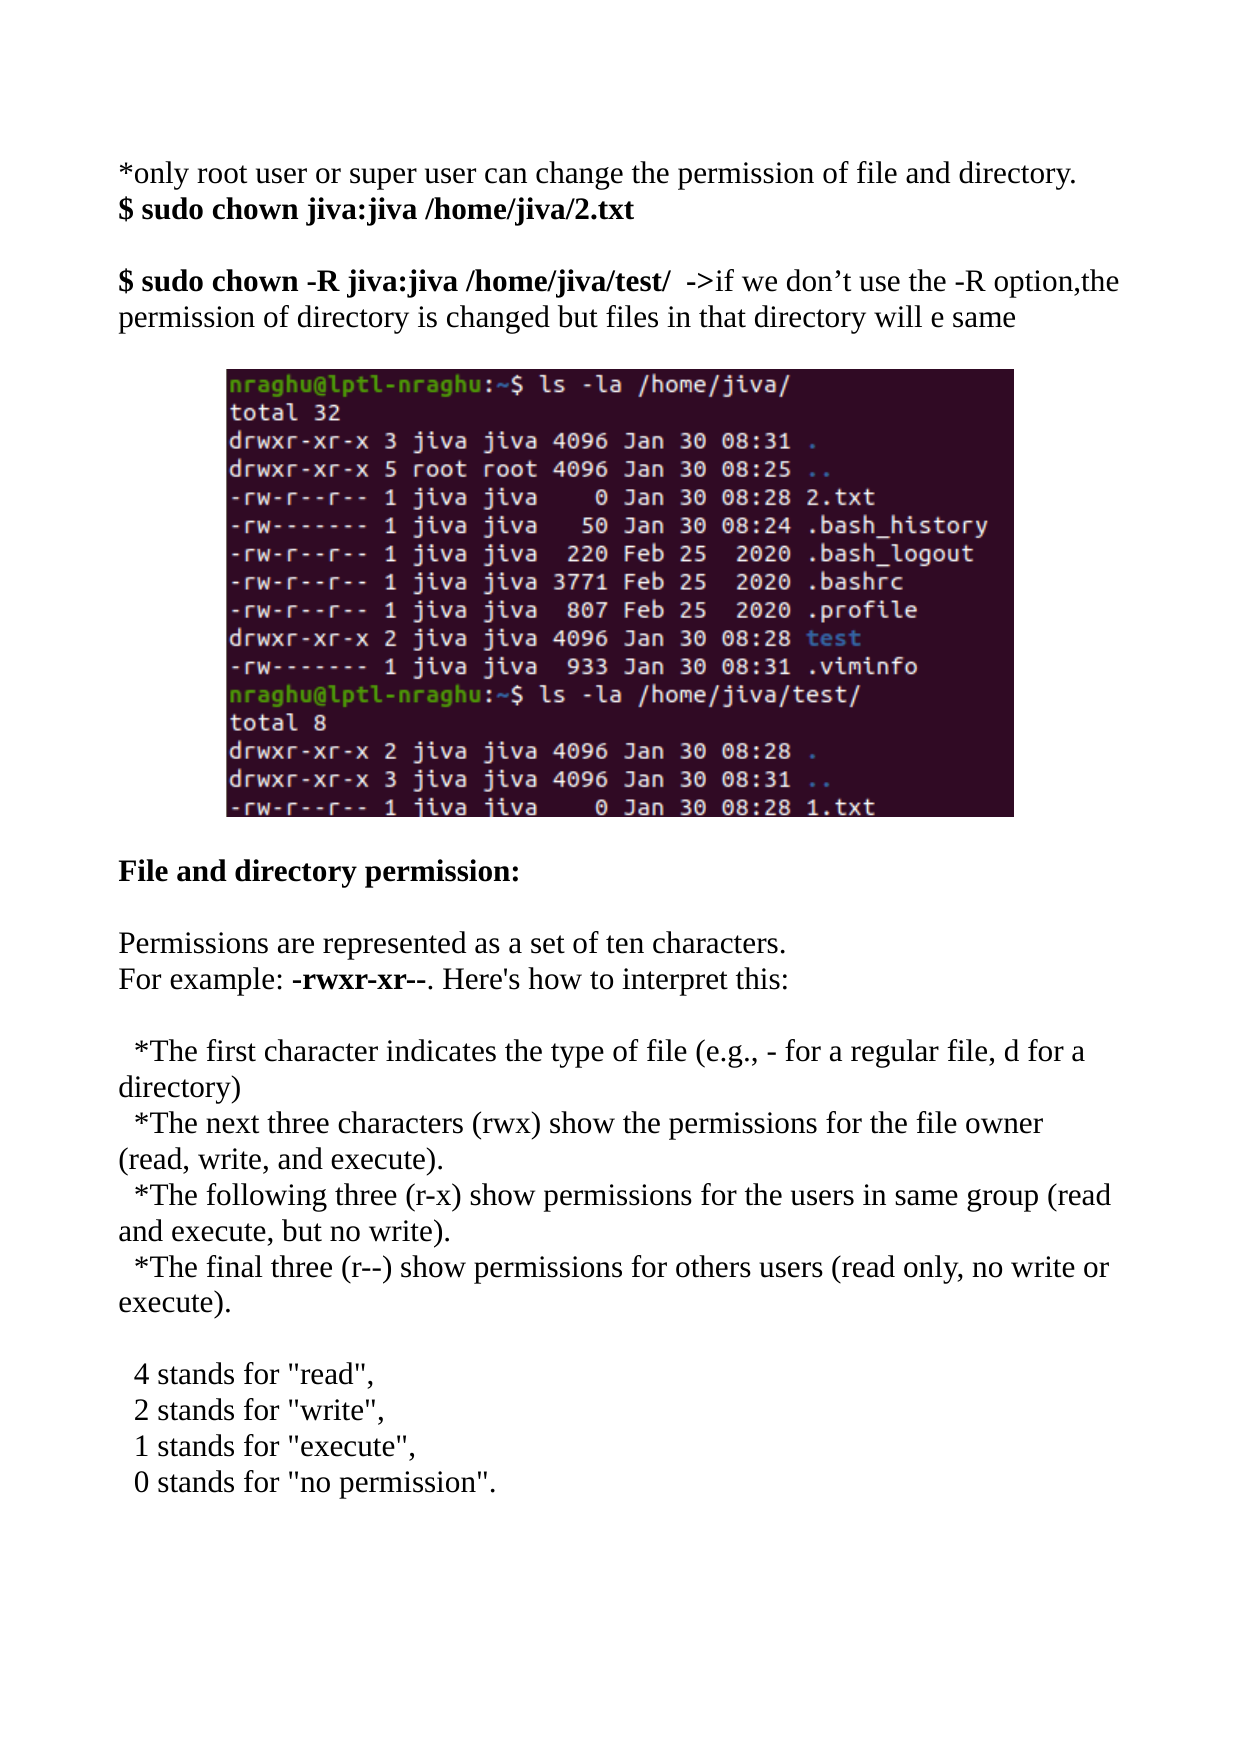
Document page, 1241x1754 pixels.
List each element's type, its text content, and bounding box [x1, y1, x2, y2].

text $ sudo chown jiva:jiva /home/jiva/2.txt [118, 190, 1122, 226]
text *The final three (r--) show permissions for others users (read only, no write or execute). [118, 1248, 1122, 1320]
text *The following three (r-x) show permissions for the users in same group (read and execute, but no write). [118, 1176, 1122, 1248]
text For example: -rwxr-xr--. Here's how to interpret this: [118, 960, 1122, 996]
text *only root user or super user can change the permission of file and directory. [118, 154, 1122, 190]
text 2 stands for "write", [118, 1392, 1122, 1427]
picture [226, 369, 1014, 817]
text File and directory permission: [118, 852, 1122, 888]
text 0 stands for "no permission". [118, 1463, 1122, 1499]
text 4 stands for "read", [118, 1356, 1122, 1392]
text $ sudo chown -R jiva:jiva /home/jiva/test/ ->if we don’t use the -R option,the permission of directory is changed but files in that directory will e same [118, 262, 1122, 334]
text *The next three characters (rwx) show the permissions for the file owner (read, write, and execute). [118, 1104, 1122, 1176]
text *The first character indicates the type of file (e.g., - for a regular file, d for a directory) [118, 1032, 1122, 1104]
text Permissions are represented as a set of ten characters. [118, 924, 1122, 960]
text 1 stands for "execute", [118, 1427, 1122, 1463]
